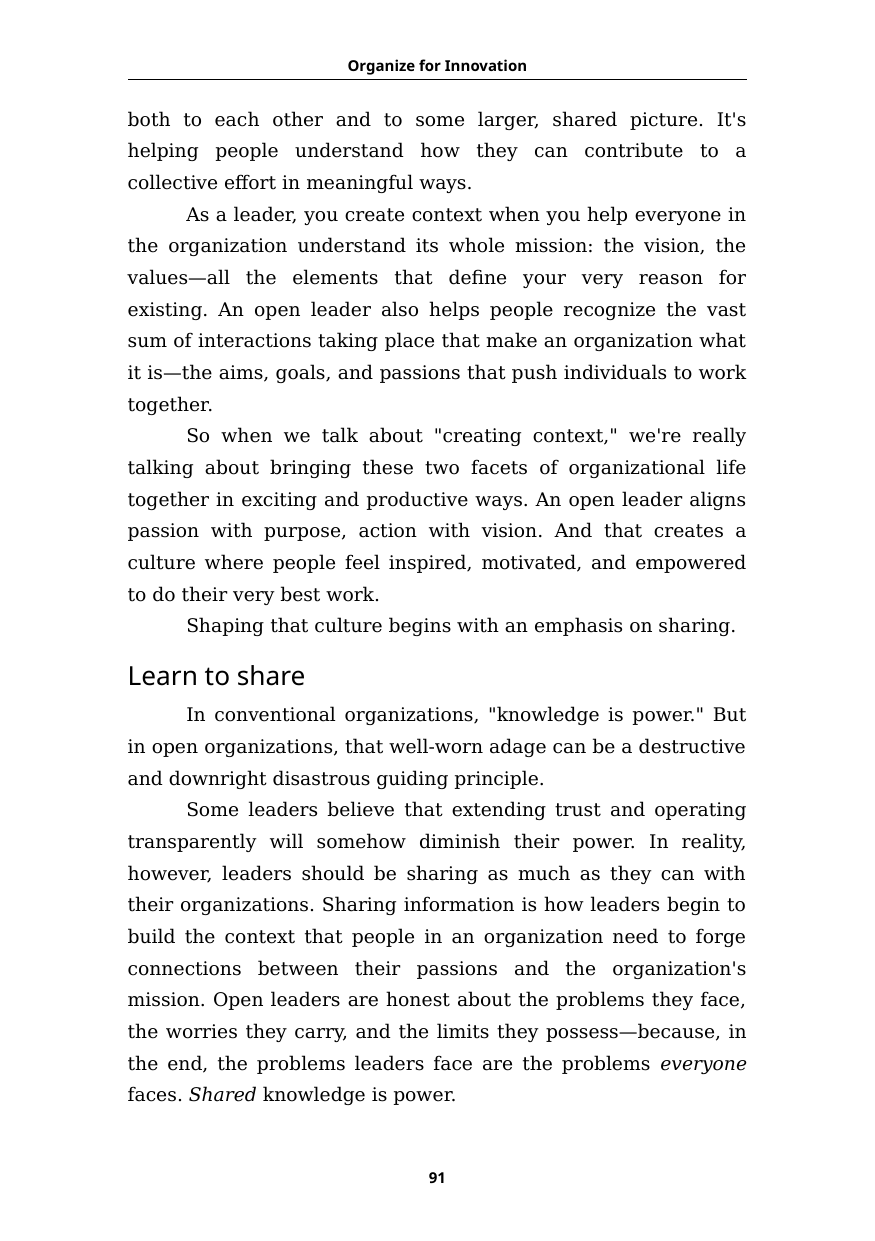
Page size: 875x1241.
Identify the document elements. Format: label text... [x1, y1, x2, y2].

text Shaping that culture begins with an emphasis on sharing. [127, 615, 747, 637]
text As a leader, you create context when you help everyone in the organization understand its whole mission: the vision, the values—all the elements that define your very reason for existing. An open leader also helps people recognize the vast sum of interactions taking place that make an organization what it is—the aims, goals, and passions that push individuals to work together. [127, 204, 747, 416]
text both to each other and to some larger, shared picture. It's helping people understand how they can contribute to a collective effort in meaningful ways. [127, 109, 747, 194]
subtitle Learn to share [127, 662, 747, 692]
text Some leaders believe that extending trust and operating transparently will somehow diminish their power. In reality, however, leaders should be sharing as much as they can with their organizations. Sharing information is how leaders begin to build the context that people in an organization need to forge connections between their passions and the organization's mission. Open leaders are honest about the problems they face, the worries they carry, and the limits they possess—because, in the end, the problems leaders face are the problems everyone faces. Shared knowledge is power. [127, 799, 747, 1106]
text In conventional organizations, "knowledge is power." But in open organizations, that well-worn adage can be a destructive and downright disastrous guiding principle. [127, 704, 747, 790]
text So when we talk about "creating context," we're really talking about bringing these two facets of organizational life together in exciting and productive ways. An open leader aligns passion with purpose, action with vision. And that creates a culture where people feel inspired, motivated, and empowered to do their very best work. [127, 425, 747, 606]
